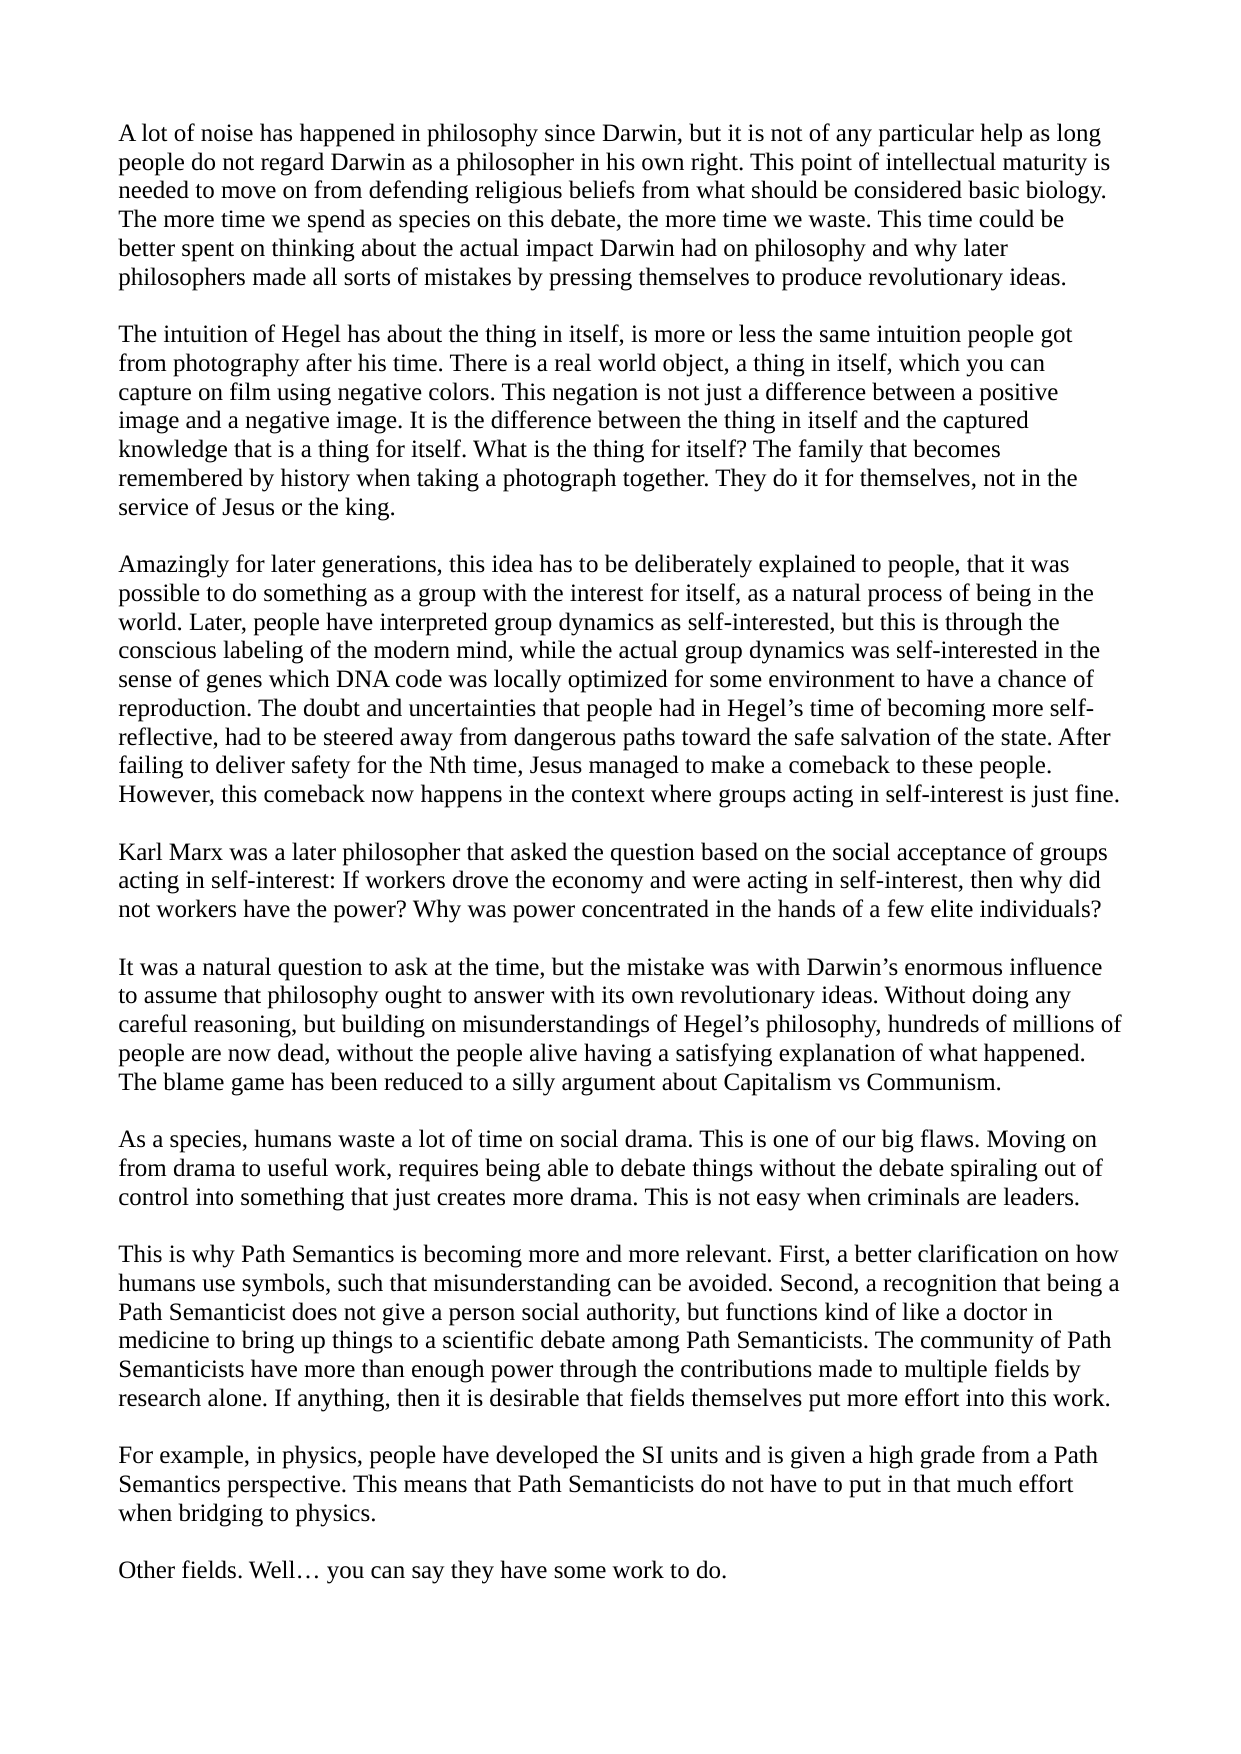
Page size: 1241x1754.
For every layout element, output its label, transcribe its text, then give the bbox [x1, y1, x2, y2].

text This is why Path Semantics is becoming more and more relevant. First, a better clarification on how humans use symbols, such that misunderstanding can be avoided. Second, a recognition that being a Path Semanticist does not give a person social authority, but functions kind of like a doctor in medicine to bring up things to a scientific debate among Path Semanticists. The community of Path Semanticists have more than enough power through the contributions made to multiple fields by research alone. If anything, then it is desirable that fields themselves put more effort into this work. [118, 1239, 1122, 1412]
text Karl Marx was a later philosopher that asked the question based on the social acceptance of groups acting in self-interest: If workers drove the economy and were acting in self-interest, then why did not workers have the power? Why was power concentrated in the hands of a few elite individuals? [118, 837, 1122, 923]
text Other fields. Well… you can say they have some work to do. [118, 1556, 1122, 1584]
text As a species, humans waste a lot of time on social drama. This is one of our big flaws. Moving on from drama to useful work, requires being able to debate things without the debate spiraling out of control into something that just creates more drama. This is not easy when criminals are leaders. [118, 1124, 1122, 1211]
text A lot of noise has happened in philosophy since Darwin, but it is not of any particular help as long people do not regard Darwin as a philosopher in his own right. This point of intellectual maturity is needed to move on from defending religious beliefs from what should be considered basic biology. The more time we spend as species on this debate, the more time we waste. This time could be better spent on thinking about the actual impact Darwin had on philosophy and why later philosophers made all sorts of mistakes by pressing themselves to produce revolutionary ideas. [118, 118, 1122, 291]
text It was a natural question to ask at the time, but the mistake was with Darwin’s enormous influence to assume that philosophy ought to answer with its own revolutionary ideas. Without doing any careful reasoning, but building on misunderstandings of Hegel’s philosophy, hundreds of millions of people are now dead, without the people alive having a satisfying explanation of what happened. The blame game has been reduced to a silly argument about Capitalism vs Communism. [118, 952, 1122, 1096]
text Amazingly for later generations, this idea has to be deliberately explained to people, that it was possible to do something as a group with the interest for itself, as a natural process of being in the world. Later, people have interpreted group dynamics as self-interested, but this is through the conscious labeling of the modern mind, while the actual group dynamics was self-interested in the sense of genes which DNA code was locally optimized for some environment to have a chance of reproduction. The doubt and uncertainties that people had in Hegel’s time of becoming more self-reflective, had to be steered away from dangerous paths toward the safe salvation of the state. After failing to deliver safety for the Nth time, Jesus managed to make a comeback to these people. However, this comeback now happens in the context where groups acting in self-interest is just fine. [118, 549, 1122, 808]
text For example, in physics, people have developed the SI units and is given a high grade from a Path Semantics perspective. This means that Path Semanticists do not have to put in that much effort when bridging to physics. [118, 1441, 1122, 1527]
text The intuition of Hegel has about the thing in itself, is more or less the same intuition people got from photography after his time. There is a real world object, a thing in itself, which you can capture on film using negative colors. This negation is not just a difference between a positive image and a negative image. It is the difference between the thing in itself and the captured knowledge that is a thing for itself. What is the thing for itself? The family that becomes remembered by history when taking a photograph together. They do it for themselves, not in the service of Jesus or the king. [118, 319, 1122, 521]
